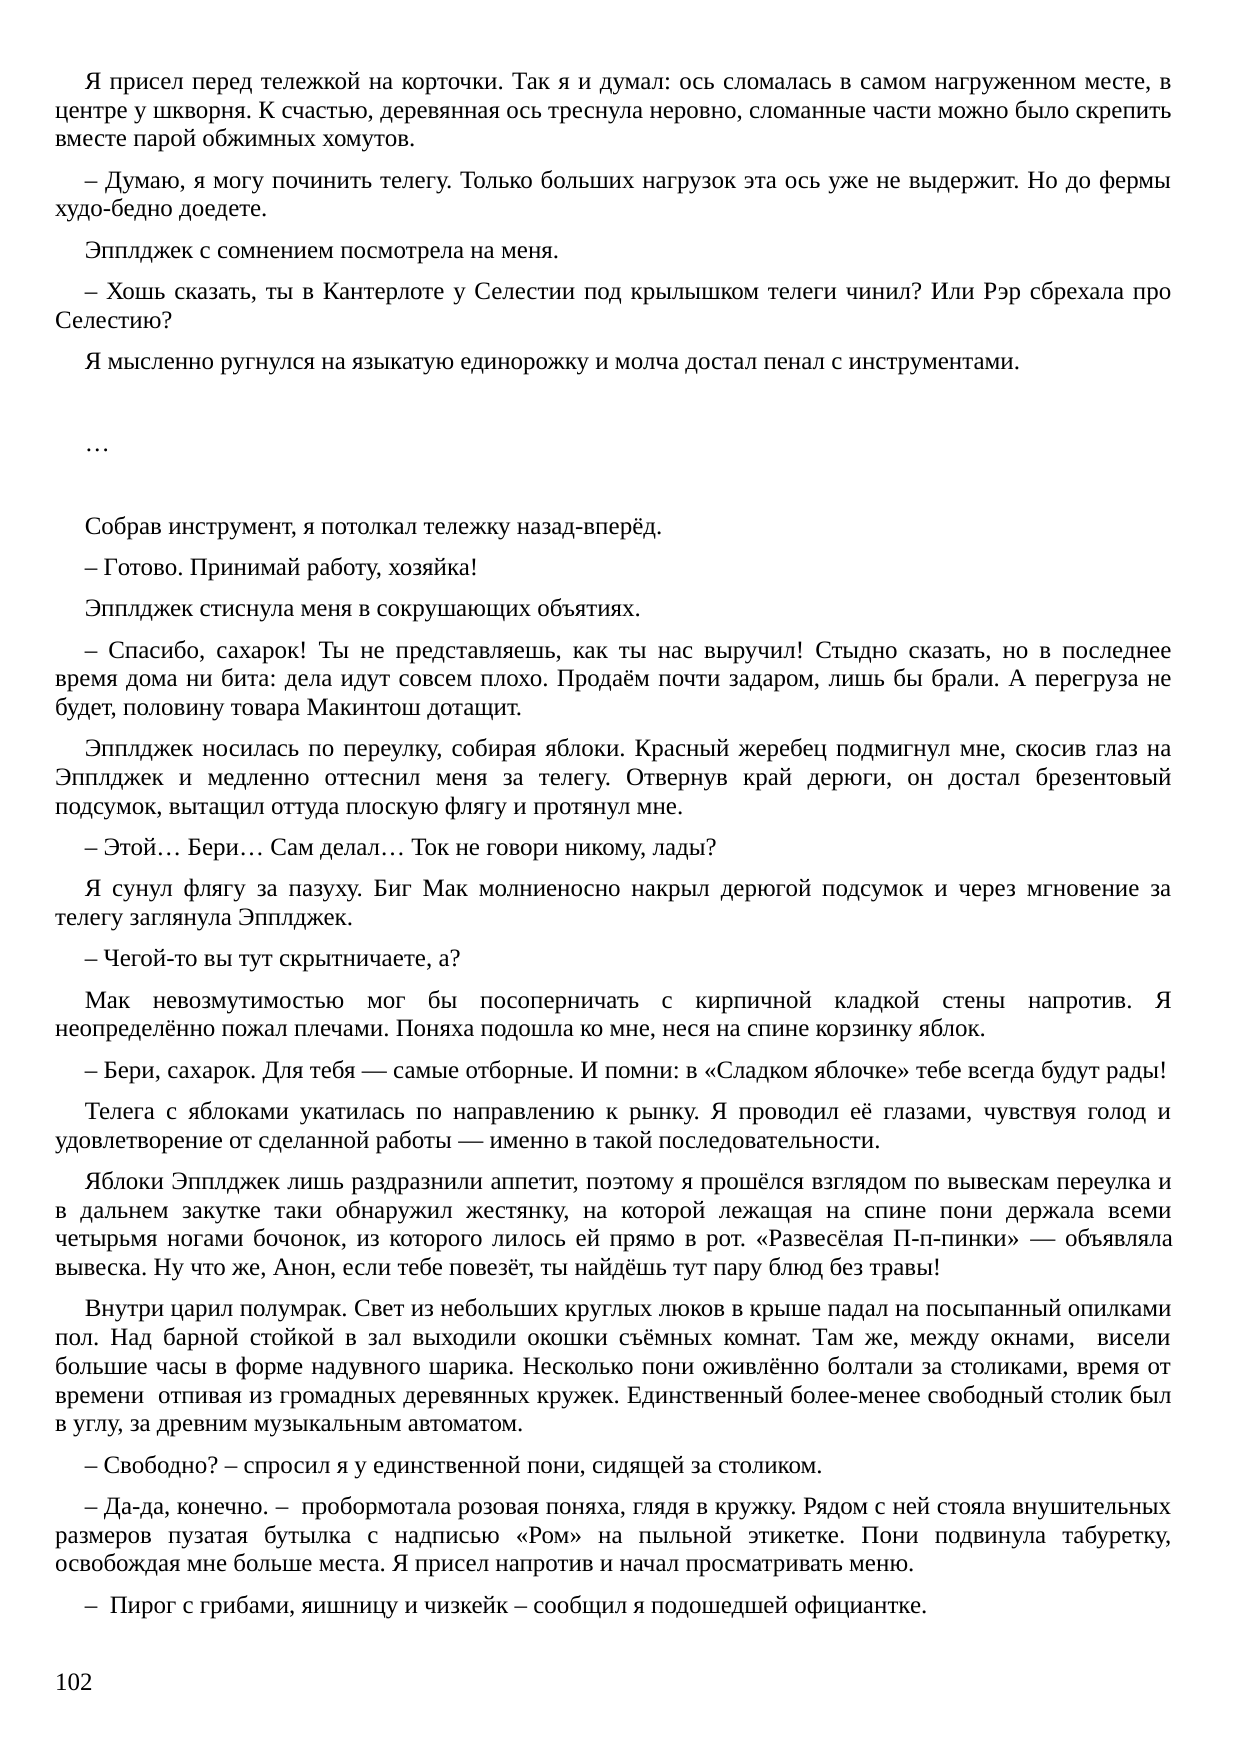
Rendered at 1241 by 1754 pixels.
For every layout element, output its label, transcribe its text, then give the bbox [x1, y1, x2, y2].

text – Свободно? – спросил я у единственной пони, сидящей за столиком. [55, 1450, 1173, 1478]
text Телега с яблоками укатилась по направлению к рынку. Я проводил её глазами, чувствуя голод и удовлетворение от сделанной работы — именно в такой последовательности. [55, 1096, 1173, 1153]
text – Чегой-то вы тут скрытничаете, а? [55, 943, 1173, 972]
text – Спасибо, сахарок! Ты не представляешь, как ты нас выручил! Стыдно сказать, но в последнее время дома ни бита: дела идут совсем плохо. Продаём почти задаром, лишь бы брали. А перегруза не будет, половину товара Макинтош дотащит. [55, 635, 1173, 721]
text Я мысленно ругнулся на языкатую единорожку и молча достал пенал с инструментами. [55, 346, 1173, 375]
text – Думаю, я могу починить телегу. Только больших нагрузок эта ось уже не выдержит. Но до фермы худо-бедно доедете. [55, 165, 1173, 222]
text Эпплджек носилась по переулку, собирая яблоки. Красный жеребец подмигнул мне, скосив глаз на Эпплджек и медленно оттеснил меня за телегу. Отвернув край дерюги, он достал брезентовый подсумок, вытащил оттуда плоскую флягу и протянул мне. [55, 733, 1173, 820]
text – Готово. Принимай работу, хозяйка! [55, 552, 1173, 581]
text Яблоки Эпплджек лишь раздразнили аппетит, поэтому я прошёлся взглядом по вывескам переулка и в дальнем закутке таки обнаружил жестянку, на которой лежащая на спине пони держала всеми четырьмя ногами бочонок, из которого лилось ей прямо в рот. «Развесёлая П-п-пинки» — объявляла вывеска. Ну что же, Анон, если тебе повезёт, ты найдёшь тут пару блюд без травы! [55, 1166, 1173, 1281]
text – Да-да, конечно. – пробормотала розовая поняха, глядя в кружку. Рядом с ней стояла внушительных размеров пузатая бутылка с надписью «Ром» на пыльной этикетке. Пони подвинула табуретку, освобождая мне больше места. Я присел напротив и начал просматривать меню. [55, 1491, 1173, 1577]
text … [55, 428, 1173, 457]
text Эпплджек стиснула меня в сокрушающих объятиях. [55, 593, 1173, 622]
text – Пирог с грибами, яишницу и чизкейк – сообщил я подошедшей официантке. [55, 1590, 1173, 1618]
text – Этой… Бери… Сам делал… Ток не говори никому, лады? [55, 832, 1173, 861]
text – Хошь сказать, ты в Кантерлоте у Селестии под крылышком телеги чинил? Или Рэр сбрехала про Селестию? [55, 276, 1173, 333]
text Мак невозмутимостью мог бы посоперничать с кирпичной кладкой стены напротив. Я неопределённо пожал плечами. Поняха подошла ко мне, неся на спине корзинку яблок. [55, 985, 1173, 1042]
text – Бери, сахарок. Для тебя — самые отборные. И помни: в «Сладком яблочке» тебе всегда будут рады! [55, 1055, 1173, 1083]
text Собрав инструмент, я потолкал тележку назад-вперёд. [55, 511, 1173, 540]
text Я присел перед тележкой на корточки. Так я и думал: ось сломалась в самом нагруженном месте, в центре у шкворня. К счастью, деревянная ось треснула неровно, сломанные части можно было скрепить вместе парой обжимных хомутов. [55, 66, 1173, 152]
text Внутри царил полумрак. Свет из небольших круглых люков в крыше падал на посыпанный опилками пол. Над барной стойкой в зал выходили окошки съёмных комнат. Там же, между окнами, висели большие часы в форме надувного шарика. Несколько пони оживлённо болтали за столиками, время от времени отпивая из громадных деревянных кружек. Единственный более-менее свободный столик был в углу, за древним музыкальным автоматом. [55, 1293, 1173, 1437]
text Эпплджек с сомнением посмотрела на меня. [55, 235, 1173, 263]
text Я сунул флягу за пазуху. Биг Мак молниеносно накрыл дерюгой подсумок и через мгновение за телегу заглянула Эпплджек. [55, 873, 1173, 931]
